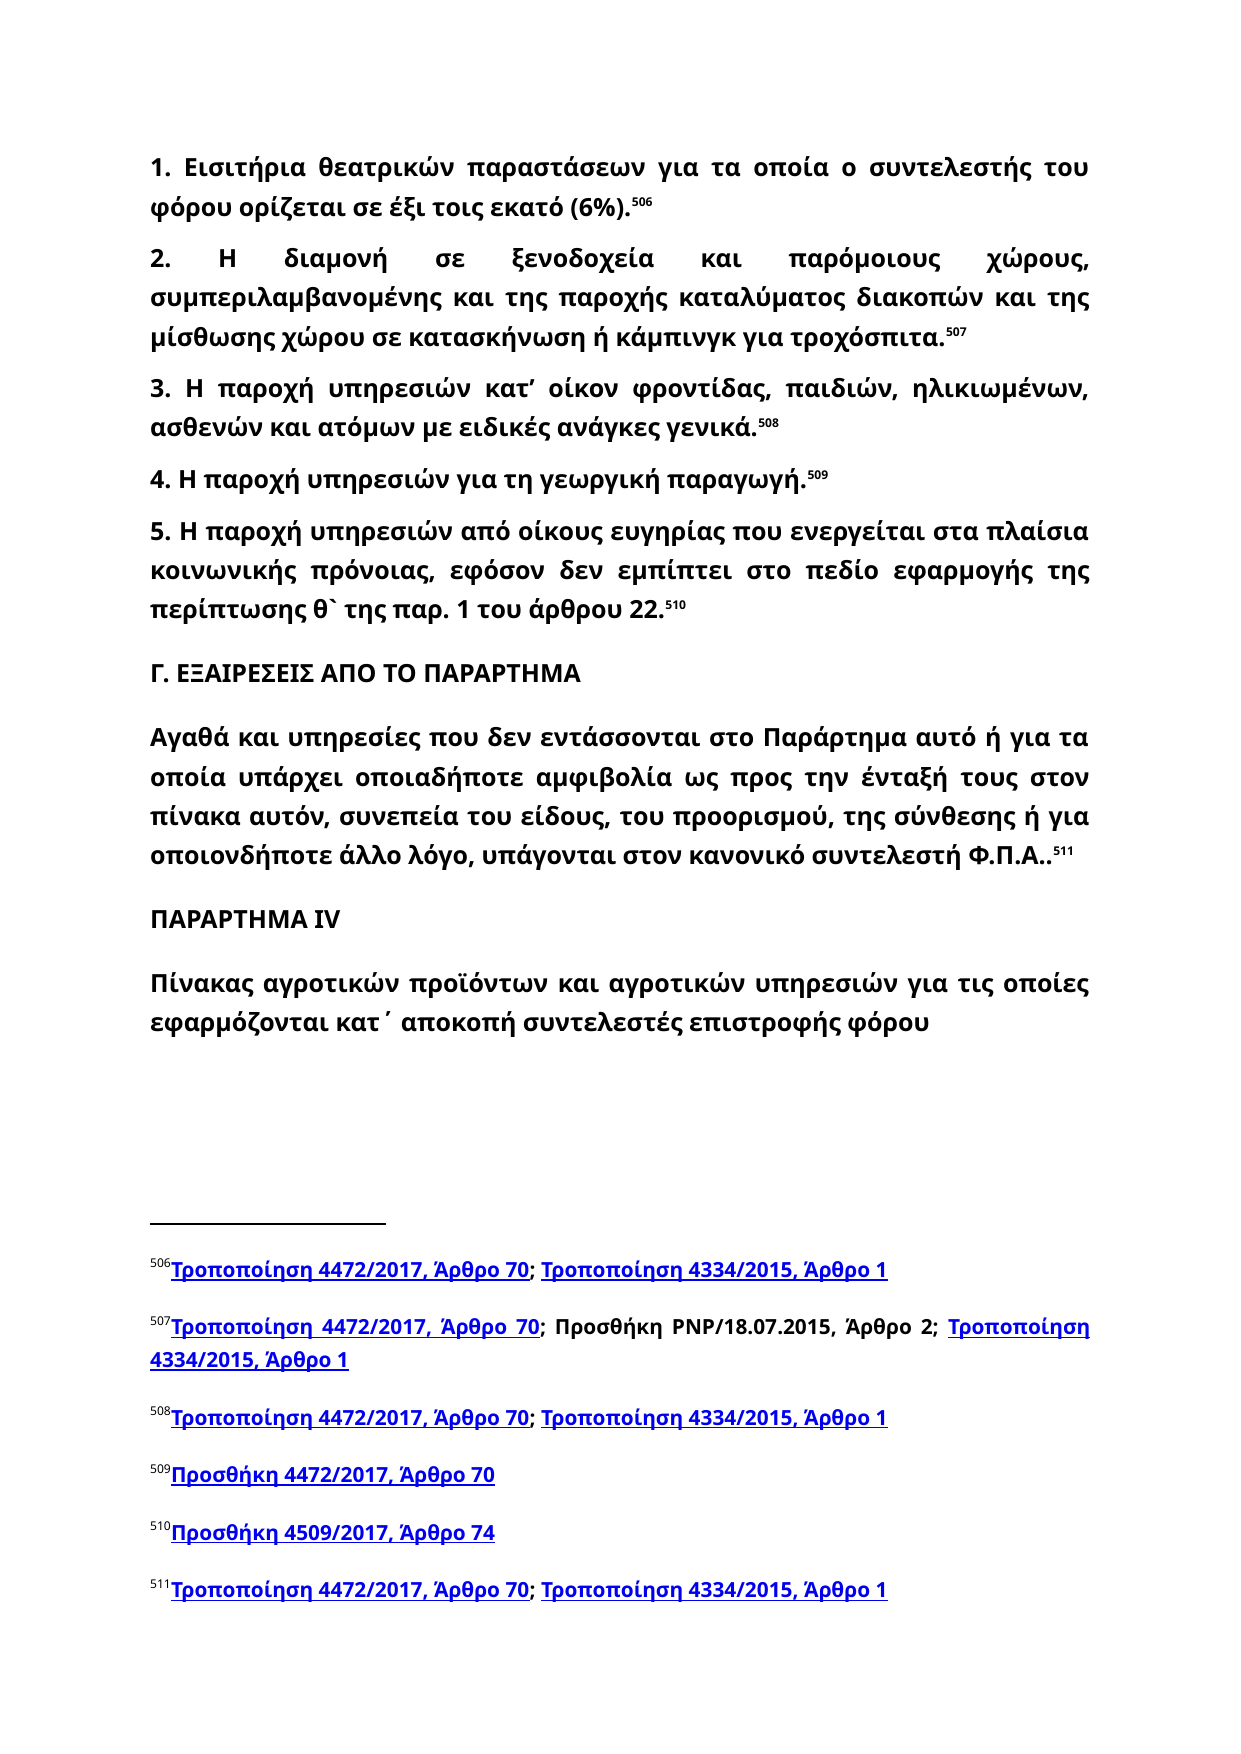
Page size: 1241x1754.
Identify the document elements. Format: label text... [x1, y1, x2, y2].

text Πίνακας αγροτικών προϊόντων και αγροτικών υπηρεσιών για τις οποίες εφαρμόζονται κατ΄ αποκοπή συντελεστές επιστροφής φόρου [150, 966, 1090, 1039]
text 5. Η παροχή υπηρεσιών από οίκους ευγηρίας που ενεργείται στα πλαίσια κοινωνικής πρόνοιας, εφόσον δεν εμπίπτει στο πεδίο εφαρμογής της περίπτωσης θ` της παρ. 1 του άρθρου 22. [150, 513, 1090, 626]
text 4. Η παροχή υπηρεσιών για τη γεωργική παραγωγή. [150, 462, 1090, 496]
text Γ. ΕΞΑΙΡΕΣΕΙΣ ΑΠΟ ΤΟ ΠΑΡΑΡΤΗΜΑ [150, 656, 1090, 690]
text 2. Η διαμονή σε ξενοδοχεία και παρόμοιους χώρους, συμπεριλαμβανομένης και της παροχής καταλύματος διακοπών και της μίσθωσης χώρου σε κατασκήνωση ή κάμπινγκ για τροχόσπιτα. [150, 241, 1090, 353]
text Τροποποίηση 4472/2017, Άρθρο 70; Προσθήκη PNP/18.07.2015, Άρθρο 2; Τροποποίηση 4334/2015, Άρθρο 1 [150, 1312, 1090, 1373]
text Προσθήκη 4472/2017, Άρθρο 70 [150, 1460, 1090, 1489]
text Τροποποίηση 4472/2017, Άρθρο 70; Τροποποίηση 4334/2015, Άρθρο 1 [150, 1403, 1090, 1431]
text ΠΑΡΑΡΤΗΜΑ IV [150, 902, 1090, 936]
text 1. Εισιτήρια θεατρικών παραστάσεων για τα οποία ο συντελεστής του φόρου ορίζεται σε έξι τοις εκατό (6%). [150, 150, 1090, 223]
text Προσθήκη 4509/2017, Άρθρο 74 [150, 1518, 1090, 1546]
text Αγαθά και υπηρεσίες που δεν εντάσσονται στο Παράρτημα αυτό ή για τα οποία υπάρχει οποιαδήποτε αμφιβολία ως προς την ένταξή τους στον πίνακα αυτόν, συνεπεία του είδους, του προορισμού, της σύνθεσης ή για οποιονδήποτε άλλο λόγο, υπάγονται στον κανονικό συντελεστή Φ.Π.Α.. [150, 720, 1090, 872]
text Τροποποίηση 4472/2017, Άρθρο 70; Τροποποίηση 4334/2015, Άρθρο 1 [150, 1576, 1090, 1604]
text Τροποποίηση 4472/2017, Άρθρο 70; Τροποποίηση 4334/2015, Άρθρο 1 [150, 1255, 1090, 1283]
text 3. Η παροχή υπηρεσιών κατ’ οίκον φροντίδας, παιδιών, ηλικιωμένων, ασθενών και ατόμων με ειδικές ανάγκες γενικά. [150, 371, 1090, 444]
